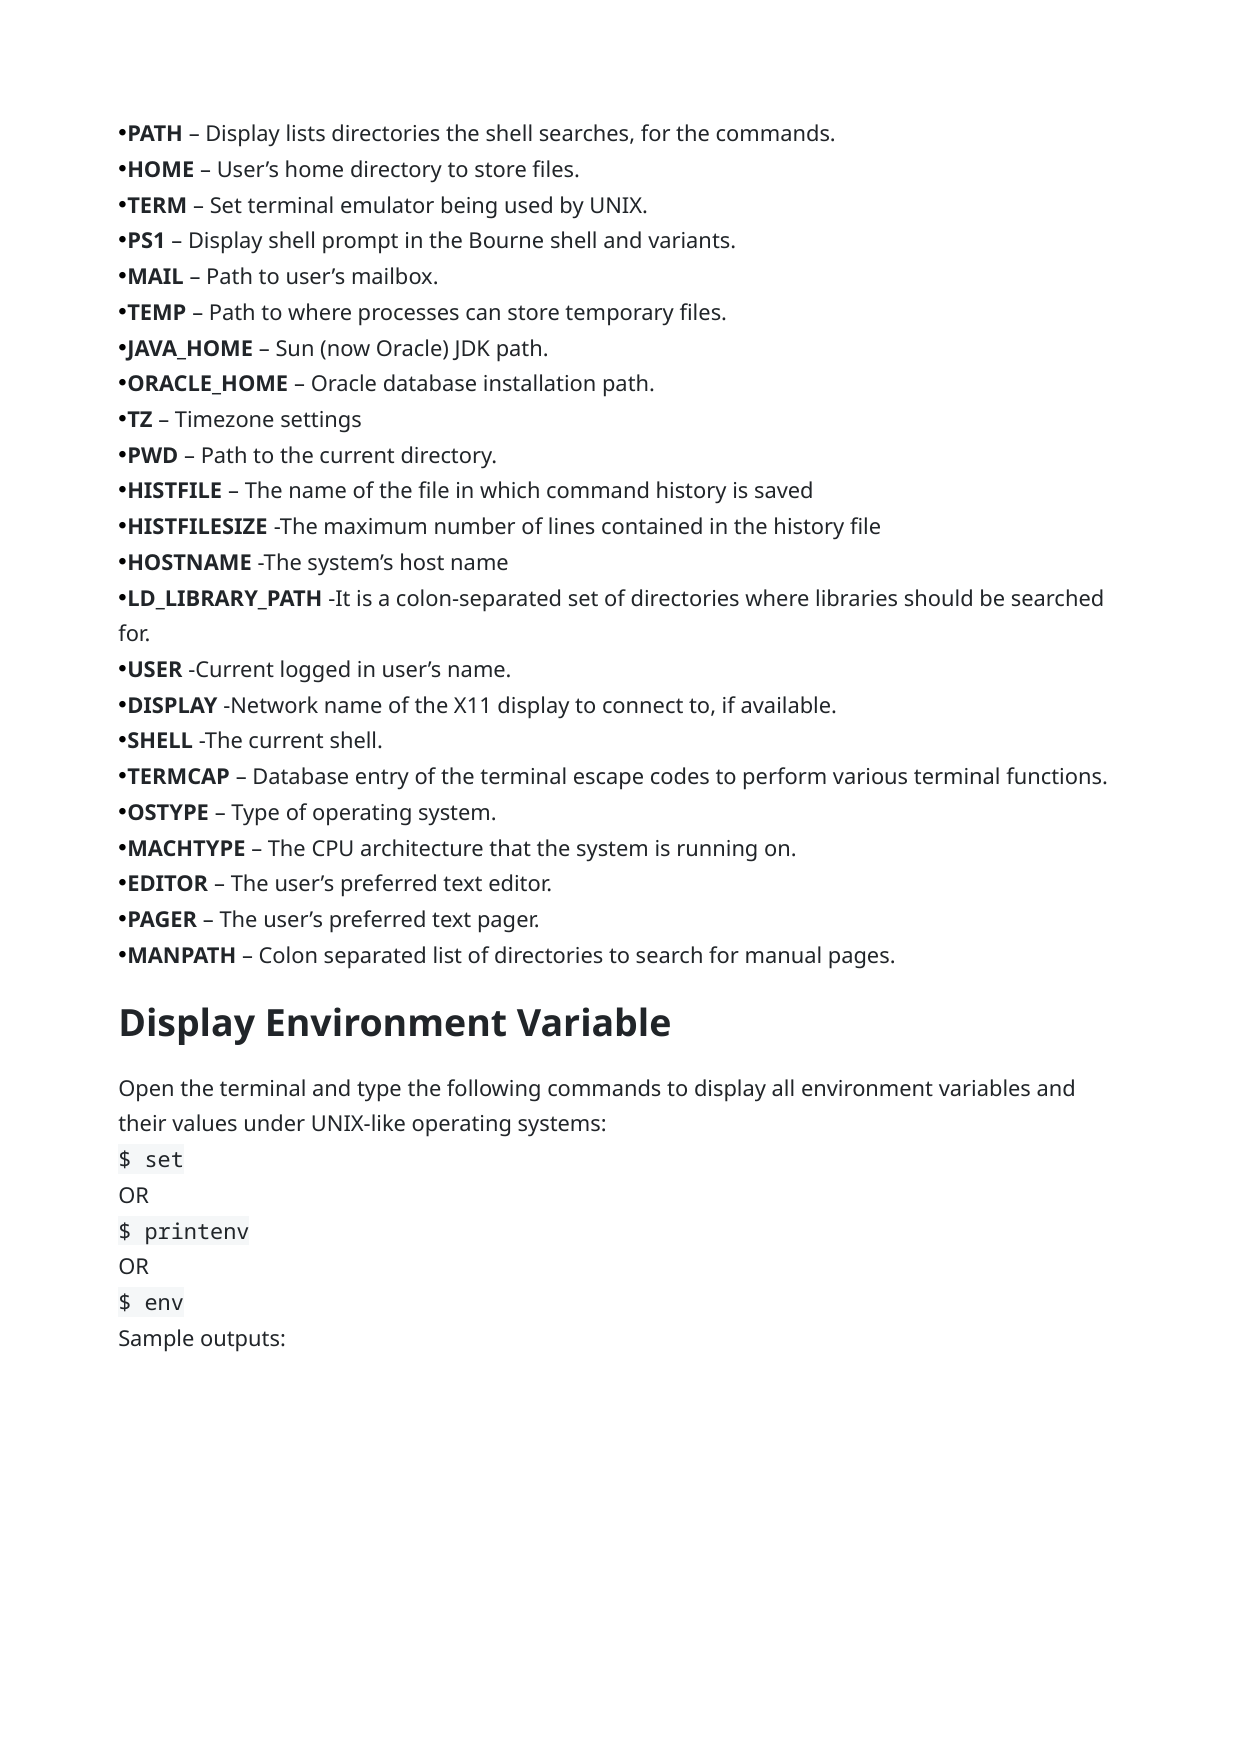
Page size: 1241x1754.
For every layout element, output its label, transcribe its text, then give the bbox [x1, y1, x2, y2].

list MACHTYPE – The CPU architecture that the system is running on. [118, 833, 1122, 862]
list LD_LIBRARY_PATH -It is a colon-separated set of directories where libraries should be searched for. [118, 583, 1122, 648]
list SHELL -The current shell. [118, 726, 1122, 755]
list PWD – Path to the current directory. [118, 440, 1122, 469]
list HOME – User’s home directory to store files. [118, 154, 1122, 184]
list TEMP – Path to where processes can store temporary files. [118, 297, 1122, 327]
list MAIL – Path to user’s mailbox. [118, 261, 1122, 291]
list PS1 – Display shell prompt in the Bourne shell and variants. [118, 225, 1122, 255]
list JAVA_HOME – Sun (now Oracle) JDK path. [118, 332, 1122, 362]
text Open the terminal and type the following commands to display all environment variables and their values under UNIX-like operating systems: $ set OR $ printenv OR $ env Sample outputs: [118, 1073, 1122, 1353]
list HOSTNAME -The system’s host name [118, 547, 1122, 577]
list DISPLAY -Network name of the X11 display to connect to, if available. [118, 690, 1122, 719]
list USER -Current logged in user’s name. [118, 654, 1122, 684]
list EDITOR – The user’s preferred text editor. [118, 868, 1122, 898]
list HISTFILESIZE -The maximum number of lines contained in the history file [118, 511, 1122, 541]
list MANPATH – Colon separated list of directories to search for manual pages. [118, 940, 1122, 970]
subtitle Display Environment Variable [118, 996, 1122, 1047]
list HISTFILE – The name of the file in which command history is saved [118, 475, 1122, 505]
list ORACLE_HOME – Oracle database installation path. [118, 368, 1122, 398]
list OSTYPE – Type of operating system. [118, 797, 1122, 827]
list PATH – Display lists directories the shell searches, for the commands. [118, 118, 1122, 148]
list TERM – Set terminal emulator being used by UNIX. [118, 189, 1122, 219]
list PAGER – The user’s preferred text pager. [118, 904, 1122, 934]
list TERMCAP – Database entry of the terminal escape codes to perform various terminal functions. [118, 761, 1122, 791]
list TZ – Timezone settings [118, 404, 1122, 434]
